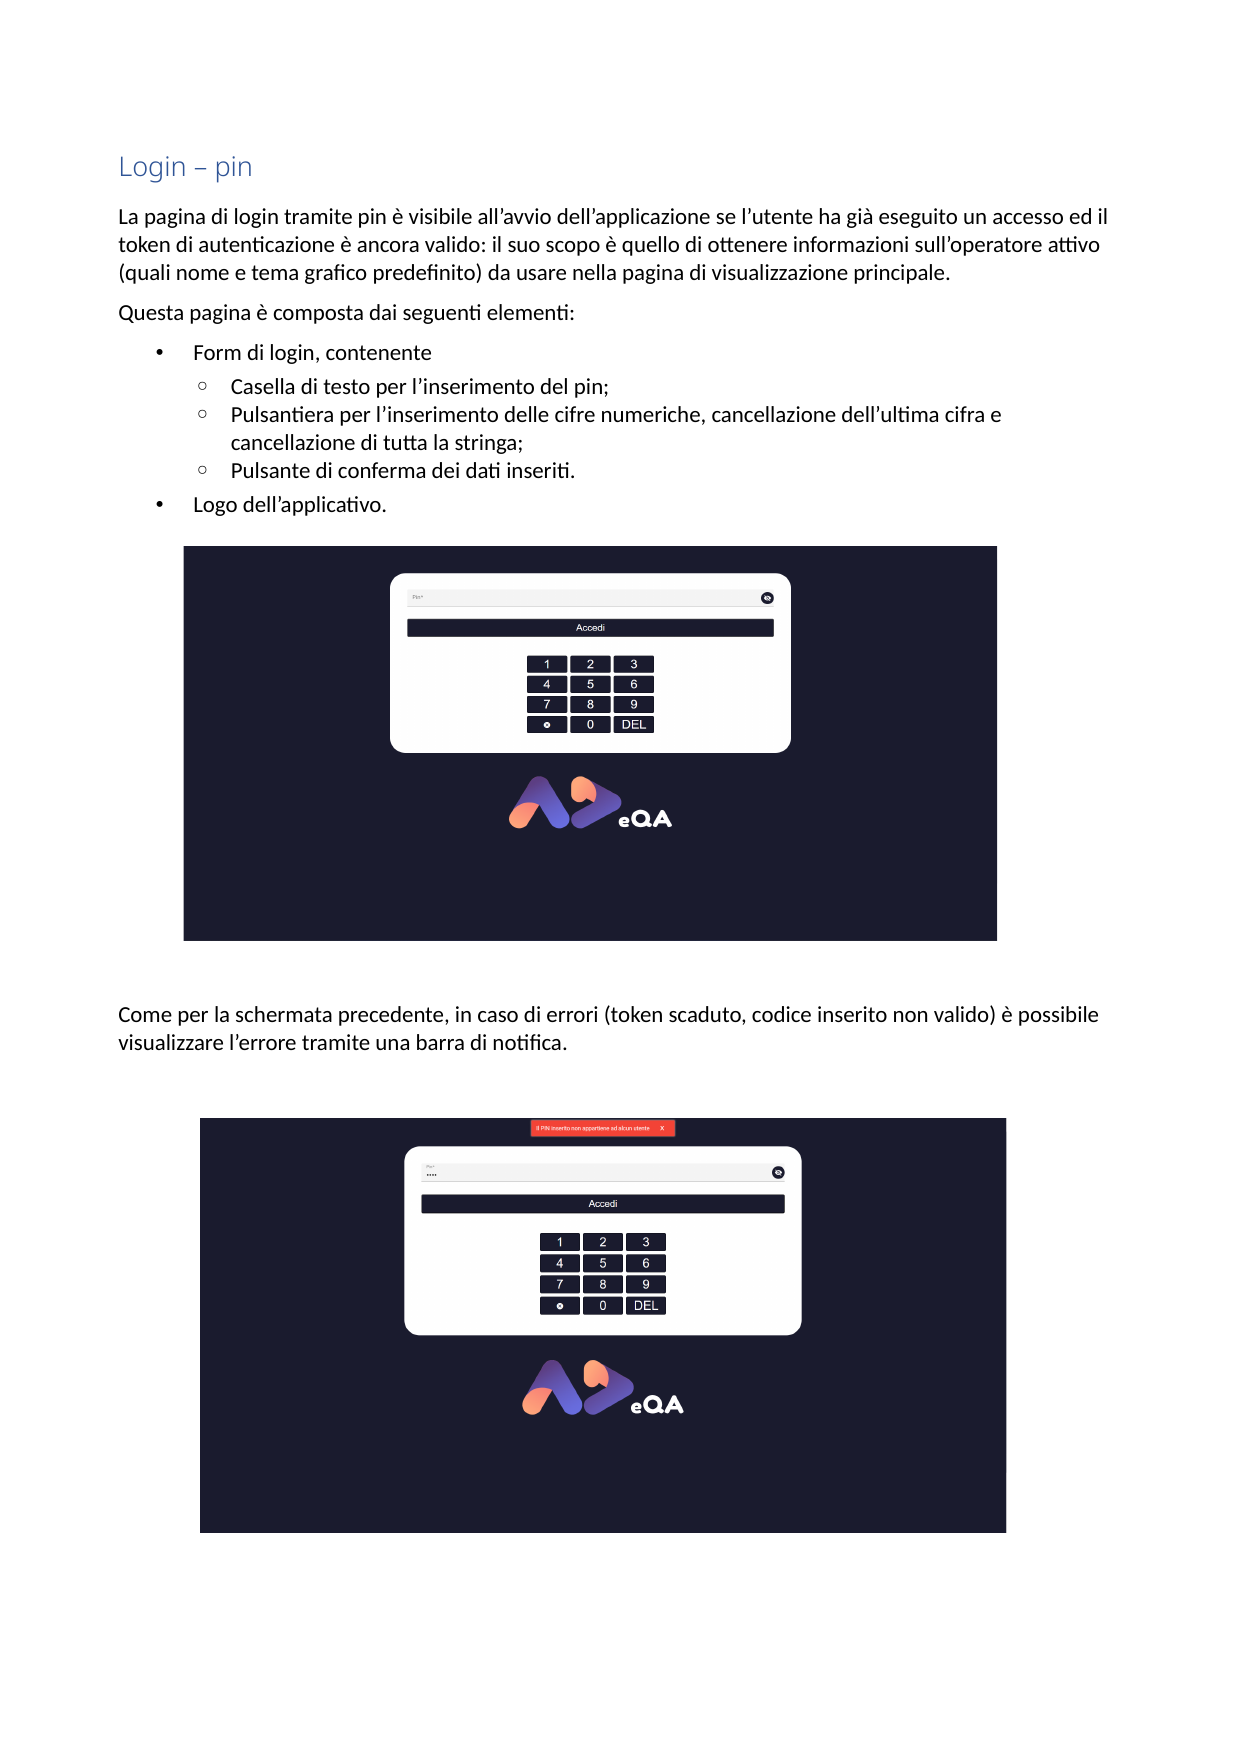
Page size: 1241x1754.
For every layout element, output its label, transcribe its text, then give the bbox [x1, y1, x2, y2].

picture [200, 1118, 1007, 1533]
picture [183, 546, 998, 941]
list Pulsantiera per l’inserimento delle cifre numeriche, cancellazione dell’ultima cifra e cancellazione di tutta la stringa; [193, 400, 1122, 456]
list Casella di testo per l’inserimento del pin; [193, 372, 1122, 400]
text Questa pagina è composta dai seguenti elementi: [118, 298, 1122, 326]
list Logo dell’applicativo. [156, 490, 1122, 518]
text La pagina di login tramite pin è visibile all’avvio dell’applicazione se l’utente ha già eseguito un accesso ed il token di autenticazione è ancora valido: il suo scopo è quello di ottenere informazioni sull’operatore attivo (quali nome e tema grafico predefinito) da usare nella pagina di visualizzazione principale. [118, 202, 1122, 286]
text Come per la schermata precedente, in caso di errori (token scaduto, codice inserito non valido) è possibile visualizzare l’errore tramite una barra di notifica. [118, 1000, 1122, 1056]
list Pulsante di conferma dei dati inseriti. [193, 456, 1122, 484]
subtitle Login – pin [118, 148, 1122, 184]
list Form di login, contenente [156, 338, 1122, 366]
